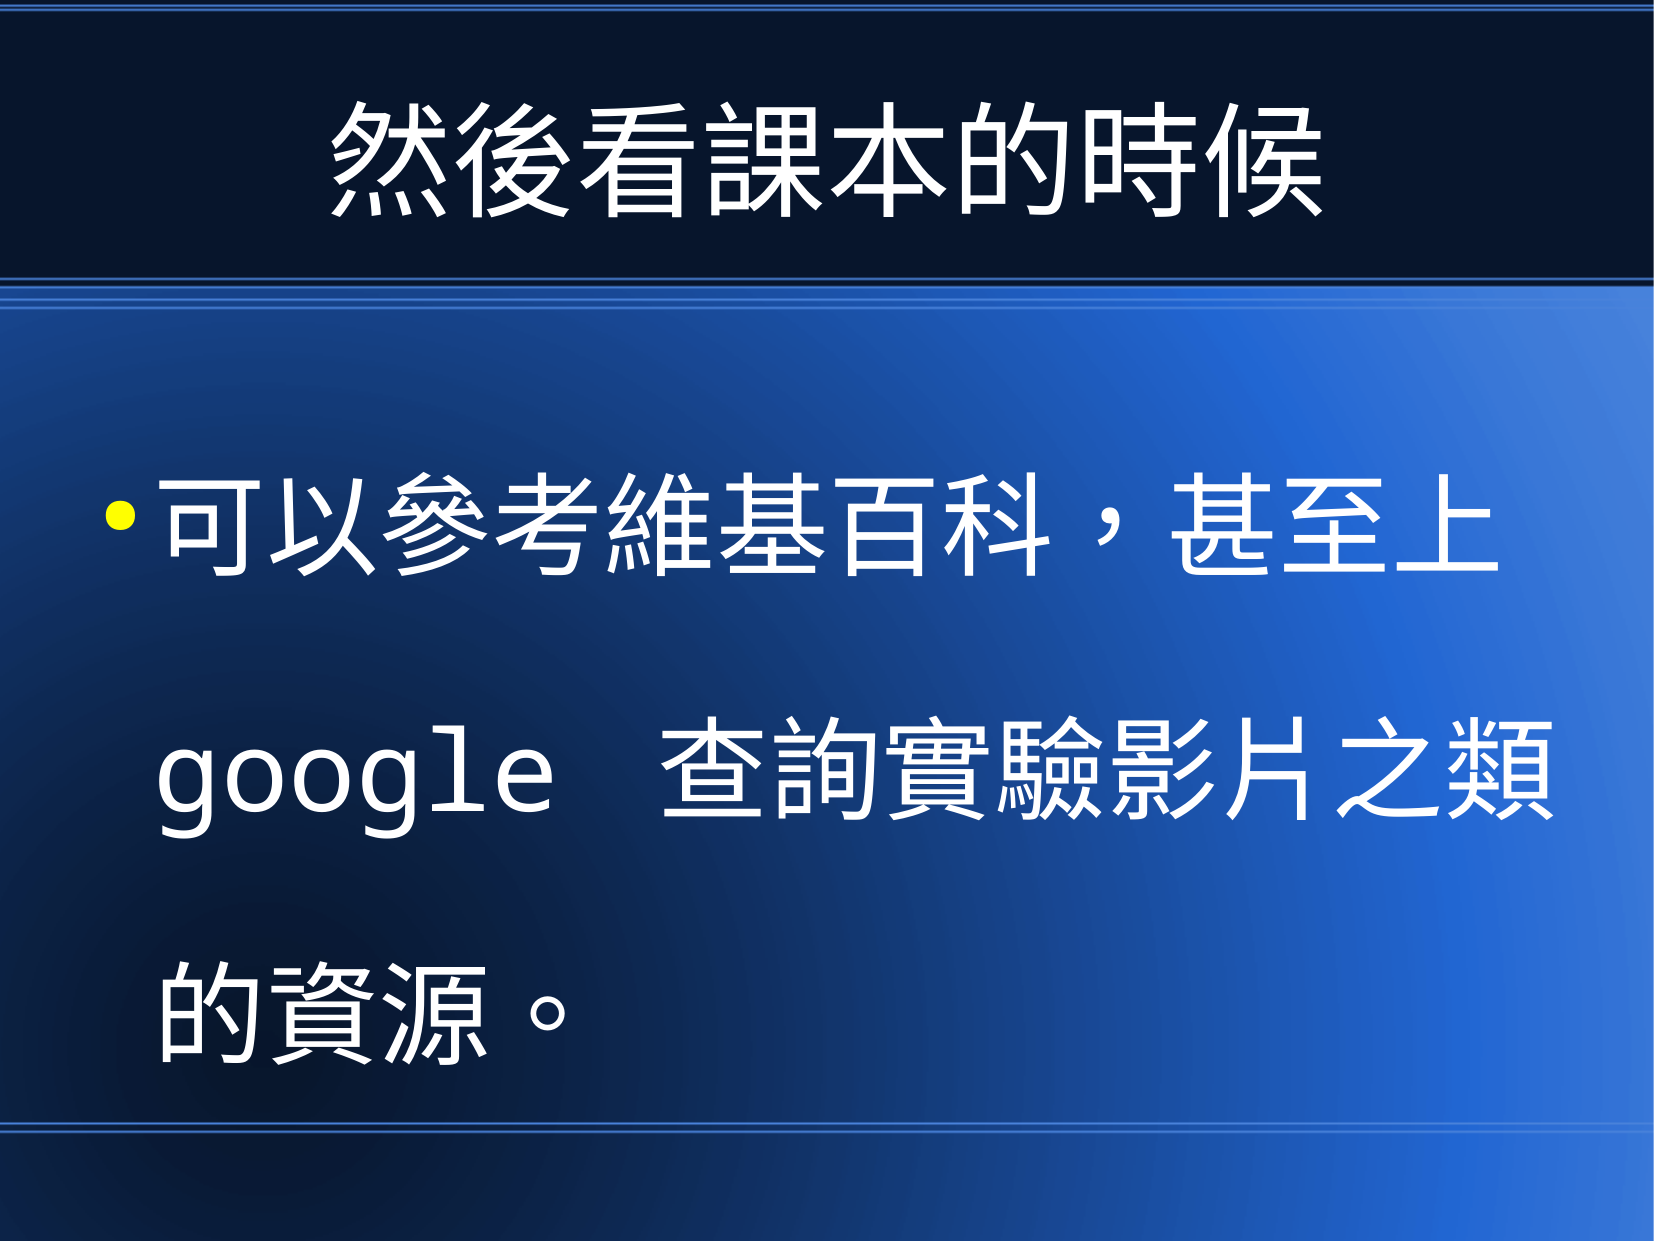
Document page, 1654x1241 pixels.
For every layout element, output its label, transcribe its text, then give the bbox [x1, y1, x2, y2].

title 然後看課本的時候 [82, 49, 1571, 257]
picture [0, 0, 1654, 1241]
list 可以參考維基百科，甚至上 google 查詢實驗影片之類的資源。 [82, 355, 1571, 1241]
